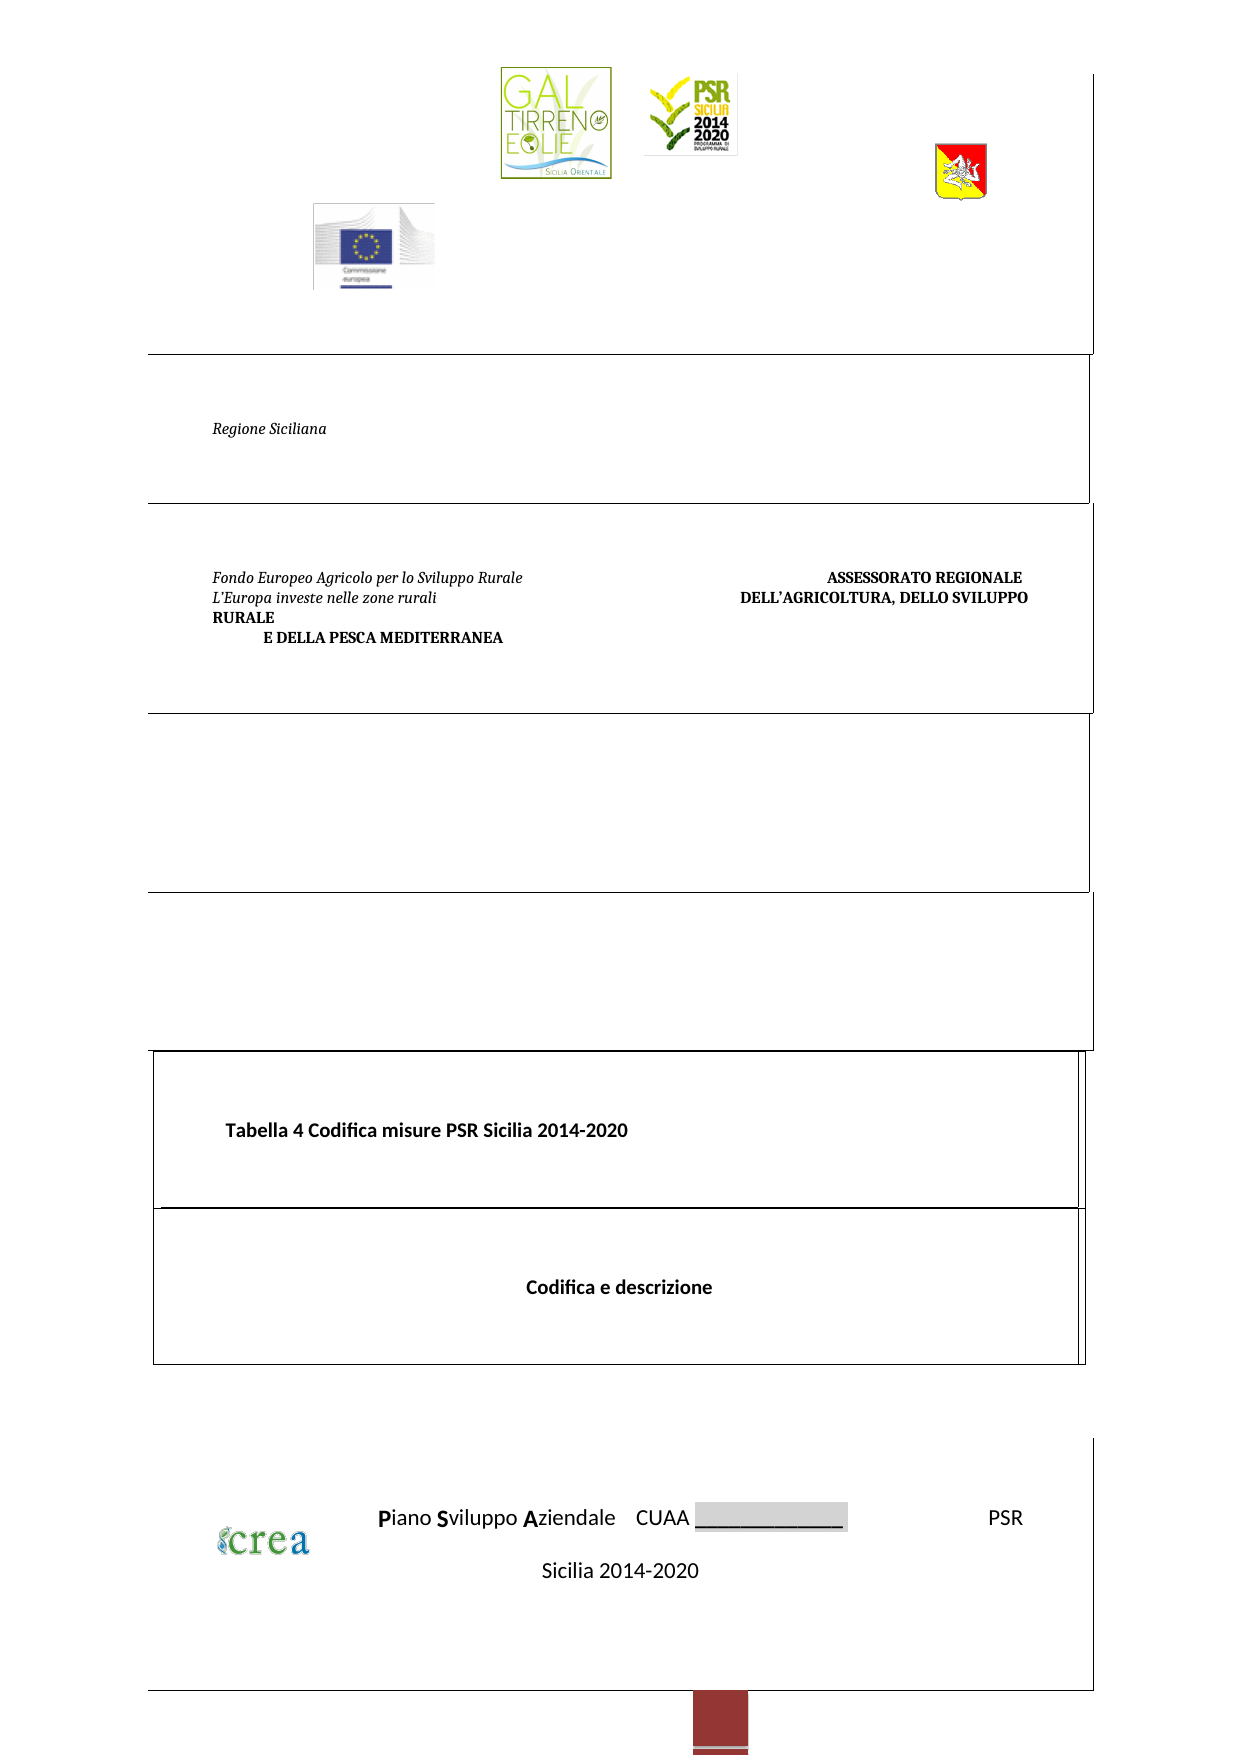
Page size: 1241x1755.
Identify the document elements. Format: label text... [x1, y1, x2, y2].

table_header Tabella 4 Codifica misure PSR Sicilia 2014-2020 [154, 1052, 1078, 1207]
table_cell [1079, 1209, 1085, 1364]
table_cell Codifica e descrizione [154, 1209, 1078, 1364]
